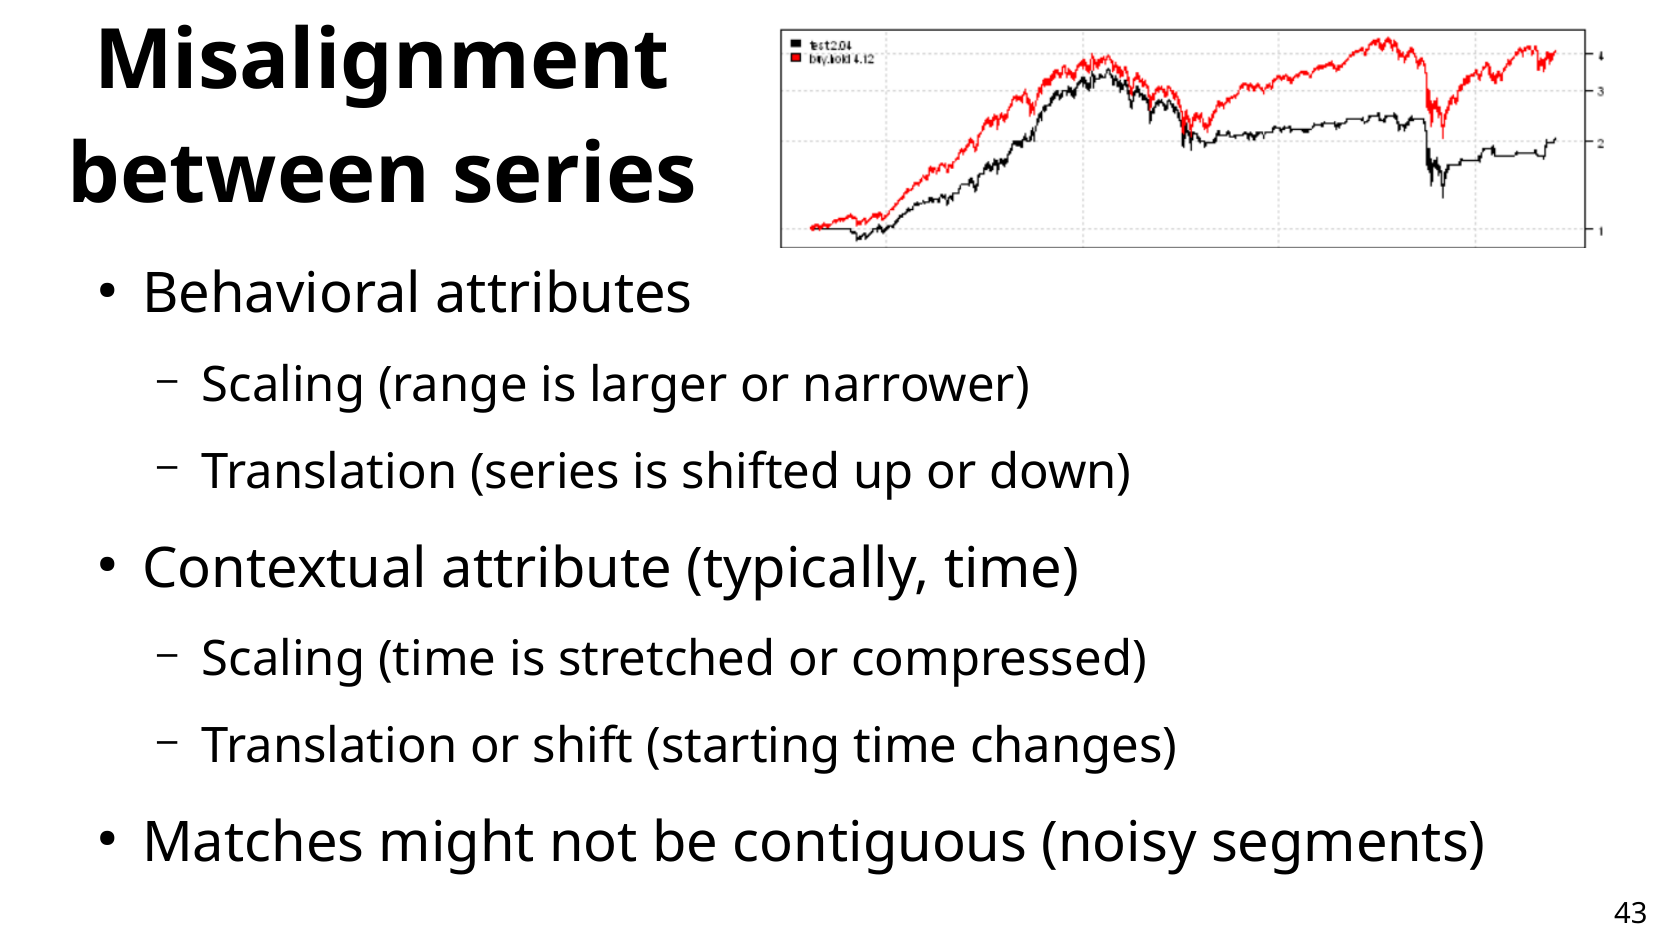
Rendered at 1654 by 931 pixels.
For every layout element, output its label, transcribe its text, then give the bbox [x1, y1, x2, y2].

list Behavioral attributes Scaling (range is larger or narrower) Translation (series is shifted up or down) Contextual attribute (typically, time) Scaling (time is stretched or compressed) Translation or shift (starting time changes) Matches might not be contiguous (noisy segments) [82, 253, 1571, 886]
picture [770, 21, 1614, 248]
title Misalignment between series [0, 1, 766, 225]
